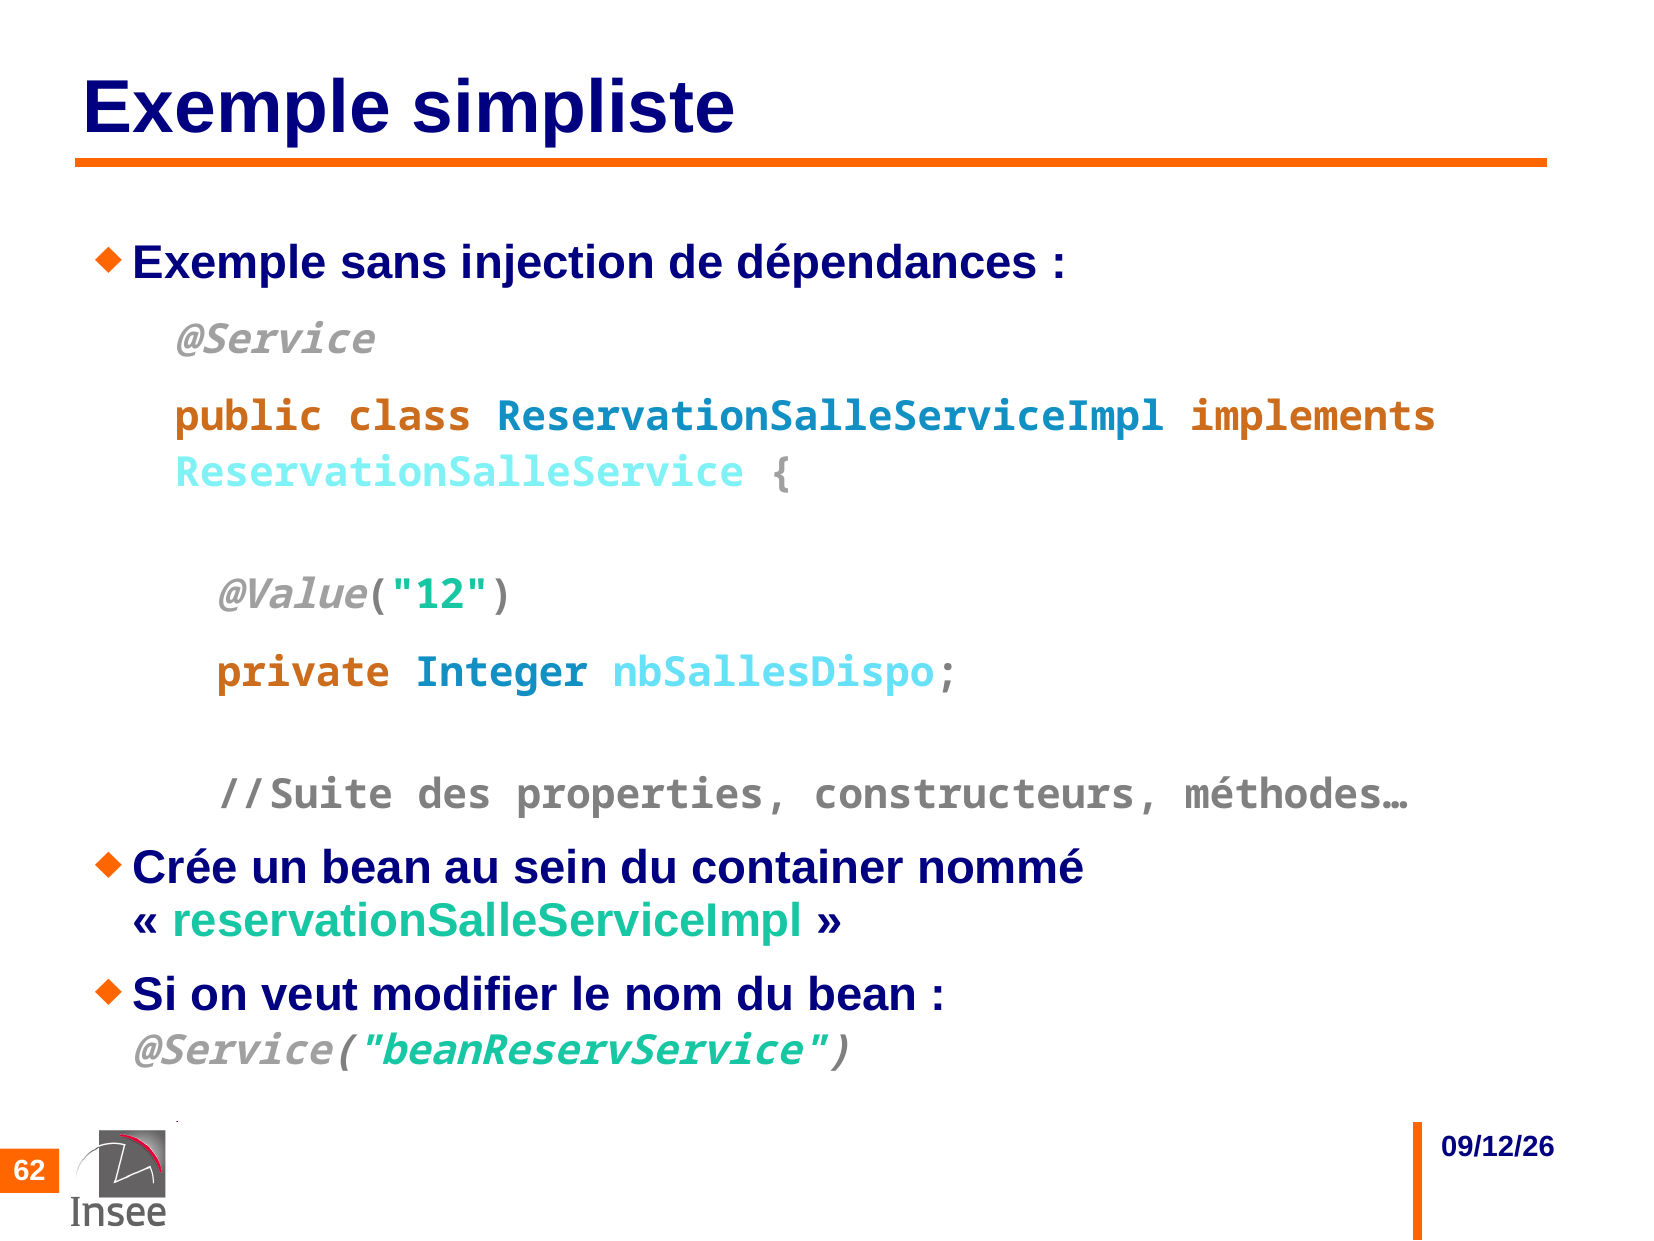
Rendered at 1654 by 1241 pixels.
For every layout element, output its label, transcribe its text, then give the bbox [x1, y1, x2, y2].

title Exemple simpliste [82, 49, 1619, 163]
picture [62, 1121, 178, 1241]
list Exemple sans injection de dépendances : @Service public class ReservationSalleServiceImpl implements ReservationSalleService { @Value("12") private Integer nbSallesDispo; // Suite des properties, constructeurs, méthodes… Crée un bean au sein du container nommé « reservationSalleServiceImpl » Si on veut modifier le nom du bean : @Service("beanReservService") [82, 236, 1548, 1087]
